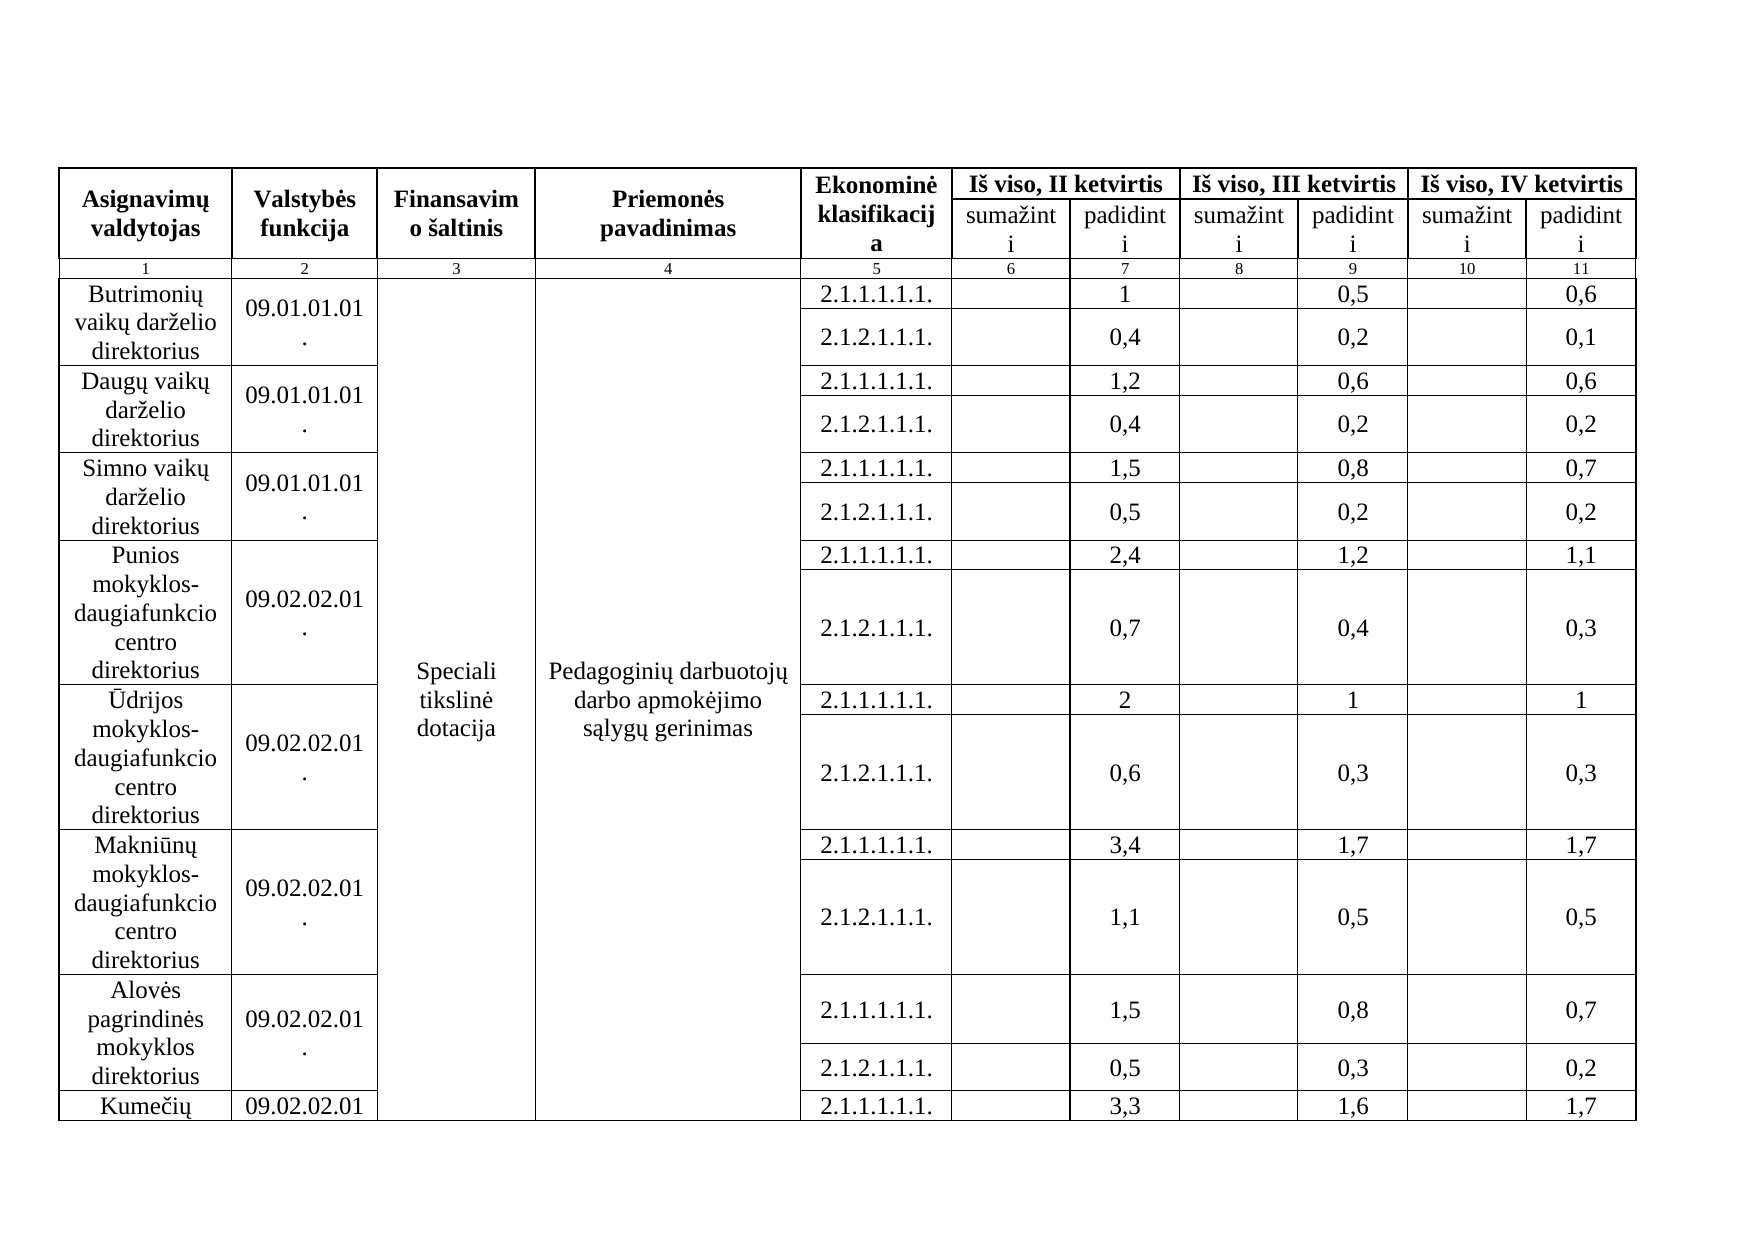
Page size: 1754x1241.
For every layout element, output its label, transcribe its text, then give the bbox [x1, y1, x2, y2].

table_cell [1408, 309, 1526, 365]
table_cell 0,2 [1527, 1044, 1635, 1090]
table_cell Speciali tikslinė dotacija [378, 279, 535, 1120]
table_cell 0,7 [1527, 975, 1635, 1043]
table_cell 1,7 [1298, 830, 1407, 859]
table_cell [952, 685, 1069, 714]
table_cell 0,6 [1298, 366, 1407, 395]
table_cell 7 [1071, 259, 1179, 278]
table_cell 0,3 [1527, 570, 1635, 684]
table_cell 0,6 [1527, 366, 1635, 395]
table_cell 0,3 [1298, 715, 1407, 829]
table_cell 0,5 [1527, 860, 1635, 974]
table_cell sumažinti [953, 200, 1069, 257]
table_cell 09.02.02.01. [232, 541, 377, 684]
table_cell [1408, 366, 1526, 395]
table_cell 1 [1527, 685, 1635, 714]
table_cell Punios mokyklos-daugiafunkcio centro direktorius [60, 541, 231, 684]
table_cell Butrimonių vaikų darželio direktorius [60, 279, 231, 365]
table_cell [1408, 715, 1526, 829]
table_cell 3,4 [1071, 830, 1179, 859]
table_cell sumažinti [1409, 200, 1525, 257]
table_cell [952, 1044, 1069, 1090]
table_cell 0,3 [1298, 1044, 1407, 1090]
table_header Iš viso, II ketvirtis [953, 169, 1179, 198]
table_cell 2.1.1.1.1.1. [801, 453, 951, 482]
table_cell [952, 715, 1069, 829]
table_header Iš viso, III ketvirtis [1181, 169, 1407, 198]
table_cell 2.1.2.1.1.1. [801, 570, 951, 684]
table_cell 0,4 [1298, 570, 1407, 684]
table_cell 1,5 [1071, 453, 1179, 482]
table_cell [1408, 570, 1526, 684]
table_cell 0,5 [1071, 483, 1179, 539]
table_cell 1,6 [1298, 1091, 1407, 1120]
table_cell Makniūnų mokyklos-daugiafunkcio centro direktorius [60, 830, 231, 974]
table_cell [1180, 279, 1297, 307]
table_cell 2.1.1.1.1.1. [801, 541, 951, 569]
table_cell 1,2 [1071, 366, 1179, 395]
table_cell [1180, 396, 1297, 452]
table_cell [1408, 396, 1526, 452]
table_cell [952, 309, 1069, 365]
table_cell 2.1.1.1.1.1. [801, 685, 951, 714]
table_cell [952, 860, 1069, 974]
table_cell 2.1.2.1.1.1. [801, 715, 951, 829]
table_cell 09.02.02.01. [232, 830, 377, 974]
table_cell 0,5 [1071, 1044, 1179, 1090]
table_cell 0,8 [1298, 453, 1407, 482]
table_cell 5 [801, 259, 951, 278]
table_cell 0,7 [1527, 453, 1635, 482]
table_cell [1408, 1091, 1526, 1120]
table_cell [1408, 279, 1526, 307]
table_cell 0,6 [1527, 279, 1635, 307]
table_cell [1180, 483, 1297, 539]
table_cell 0,4 [1071, 396, 1179, 452]
table_cell [1180, 830, 1297, 859]
table_cell Pedagoginių darbuotojų darbo apmokėjimo sąlygų gerinimas [536, 279, 800, 1120]
table_cell 0,2 [1298, 396, 1407, 452]
table_cell [1408, 975, 1526, 1043]
table_cell 09.02.02.01 [232, 1091, 377, 1120]
table_cell [1408, 860, 1526, 974]
table_cell Simno vaikų darželio direktorius [60, 453, 231, 539]
table_cell [952, 541, 1069, 569]
table_cell 2.1.2.1.1.1. [801, 860, 951, 974]
table_cell [1408, 685, 1526, 714]
table_cell [1180, 860, 1297, 974]
table_cell [1180, 975, 1297, 1043]
table_cell 6 [952, 259, 1069, 278]
table_cell [1180, 570, 1297, 684]
table_cell 10 [1408, 259, 1526, 278]
table_cell [952, 1091, 1069, 1120]
table_cell 4 [536, 259, 800, 278]
table_cell 09.01.01.01. [232, 453, 377, 539]
table_cell sumažinti [1181, 200, 1297, 257]
table_cell 0,5 [1298, 279, 1407, 307]
table_cell [1408, 453, 1526, 482]
table_cell 0,2 [1527, 483, 1635, 539]
table_cell [1408, 830, 1526, 859]
table_cell [1180, 685, 1297, 714]
table_cell 0,3 [1527, 715, 1635, 829]
table_cell 2.1.2.1.1.1. [801, 1044, 951, 1090]
table_cell [1180, 1044, 1297, 1090]
table_cell [1180, 366, 1297, 395]
table_cell 3,3 [1071, 1091, 1179, 1120]
table_cell 09.02.02.01. [232, 975, 377, 1090]
table_cell 2.1.2.1.1.1. [801, 396, 951, 452]
table_cell [1180, 1091, 1297, 1120]
table_cell 9 [1298, 259, 1407, 278]
table_cell 2,4 [1071, 541, 1179, 569]
table_header Finansavimo šaltinis [378, 169, 534, 257]
table_cell [952, 453, 1069, 482]
table_cell Kumečių [60, 1091, 231, 1120]
table_cell 1 [1298, 685, 1407, 714]
table_cell 1,7 [1527, 1091, 1635, 1120]
table_cell 8 [1180, 259, 1297, 278]
table_cell padidinti [1071, 200, 1179, 257]
table_header Asignavimų valdytojas [60, 169, 231, 257]
table_cell 0,6 [1071, 715, 1179, 829]
table_cell 2.1.1.1.1.1. [801, 975, 951, 1043]
table_cell [952, 570, 1069, 684]
table_cell [1180, 453, 1297, 482]
table_cell Daugų vaikų darželio direktorius [60, 366, 231, 452]
table_cell 0,4 [1071, 309, 1179, 365]
table_cell 2.1.1.1.1.1. [801, 830, 951, 859]
table_cell 1,5 [1071, 975, 1179, 1043]
table_cell 2 [1071, 685, 1179, 714]
table_cell 1,2 [1298, 541, 1407, 569]
table_cell padidinti [1527, 200, 1635, 257]
table_cell [952, 366, 1069, 395]
table_cell 2.1.1.1.1.1. [801, 1091, 951, 1120]
table_cell 1,7 [1527, 830, 1635, 859]
table_cell 0,2 [1298, 309, 1407, 365]
table_cell [952, 483, 1069, 539]
table_cell 0,8 [1298, 975, 1407, 1043]
table_cell 2.1.2.1.1.1. [801, 309, 951, 365]
table_header Iš viso, IV ketvirtis [1409, 169, 1635, 198]
table_cell 2.1.1.1.1.1. [801, 279, 951, 307]
table_cell [952, 830, 1069, 859]
table_cell 09.02.02.01. [232, 685, 377, 829]
table_cell [952, 975, 1069, 1043]
table_cell 09.01.01.01. [232, 366, 377, 452]
table_cell 1 [60, 259, 231, 278]
table_cell Ūdrijos mokyklos-daugiafunkcio centro direktorius [60, 685, 231, 829]
table_cell 2.1.2.1.1.1. [801, 483, 951, 539]
table_cell [1408, 483, 1526, 539]
table_cell Alovės pagrindinės mokyklos direktorius [60, 975, 231, 1090]
table_header Ekonominė klasifikacija [802, 169, 951, 257]
table_cell [1180, 715, 1297, 829]
table_cell [1180, 309, 1297, 365]
table_header Valstybės funkcija [233, 169, 376, 257]
table_cell 1,1 [1071, 860, 1179, 974]
table_cell [1180, 541, 1297, 569]
table_cell 0,7 [1071, 570, 1179, 684]
table_cell 0,1 [1527, 309, 1635, 365]
table_cell 2 [232, 259, 377, 278]
table_cell 1,1 [1527, 541, 1635, 569]
table_cell 0,2 [1527, 396, 1635, 452]
table_cell [1408, 541, 1526, 569]
table_cell 3 [378, 259, 535, 278]
table_cell 2.1.1.1.1.1. [801, 366, 951, 395]
table_cell padidinti [1299, 200, 1407, 257]
table_cell 0,2 [1298, 483, 1407, 539]
table_cell 11 [1527, 259, 1635, 278]
table_cell [1408, 1044, 1526, 1090]
table_cell 09.01.01.01. [232, 279, 377, 365]
table_cell 0,5 [1298, 860, 1407, 974]
table_cell [952, 279, 1069, 307]
table_header Priemonės pavadinimas [536, 169, 800, 257]
table_cell [952, 396, 1069, 452]
table_cell 1 [1071, 279, 1179, 307]
